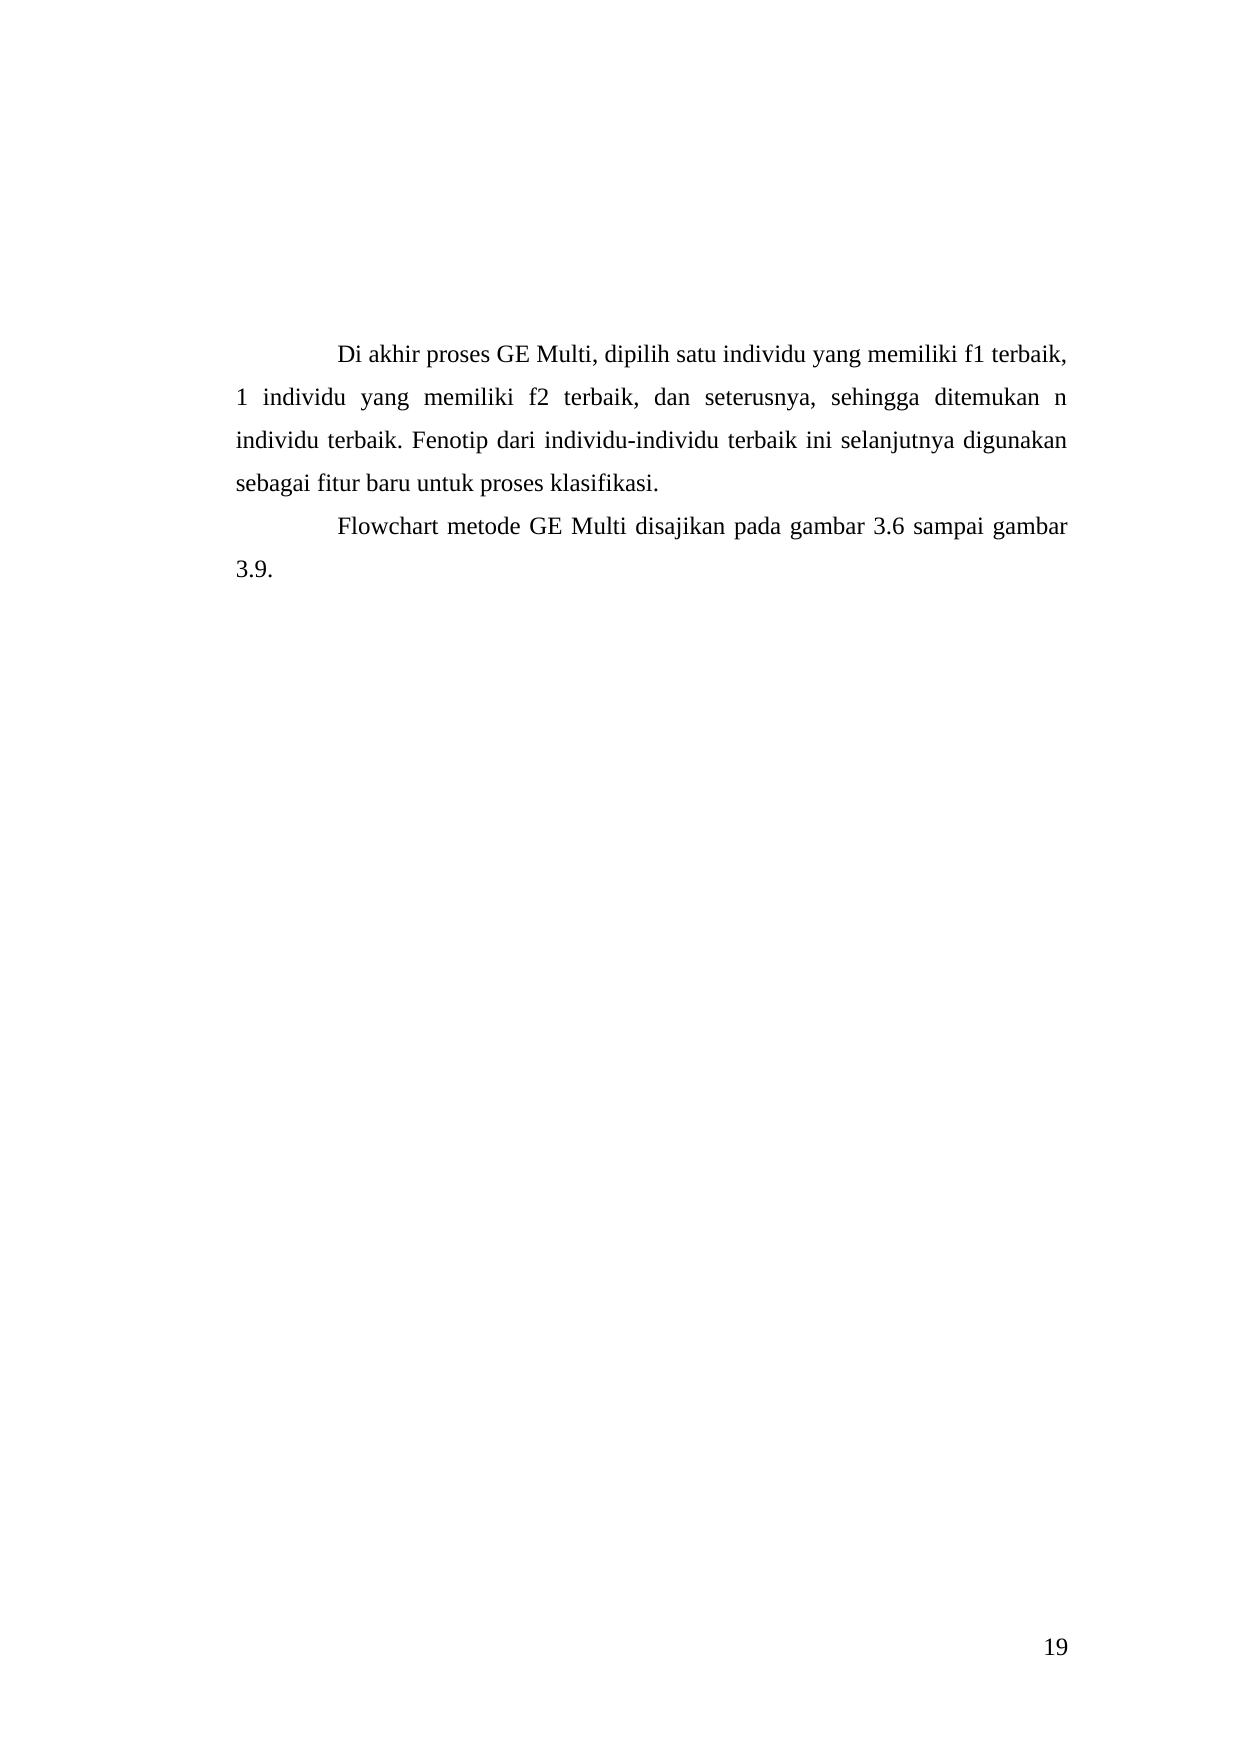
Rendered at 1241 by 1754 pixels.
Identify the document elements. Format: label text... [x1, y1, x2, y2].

text Di akhir proses GE Multi, dipilih satu individu yang memiliki f1 terbaik, 1 individu yang memiliki f2 terbaik, dan seterusnya, sehingga ditemukan n individu terbaik. Fenotip dari individu-individu terbaik ini selanjutnya digunakan sebagai fitur baru untuk proses klasifikasi. [236, 339, 1068, 497]
text Flowchart metode GE Multi disajikan pada gambar 3.6 sampai gambar 3.9. [236, 511, 1068, 583]
